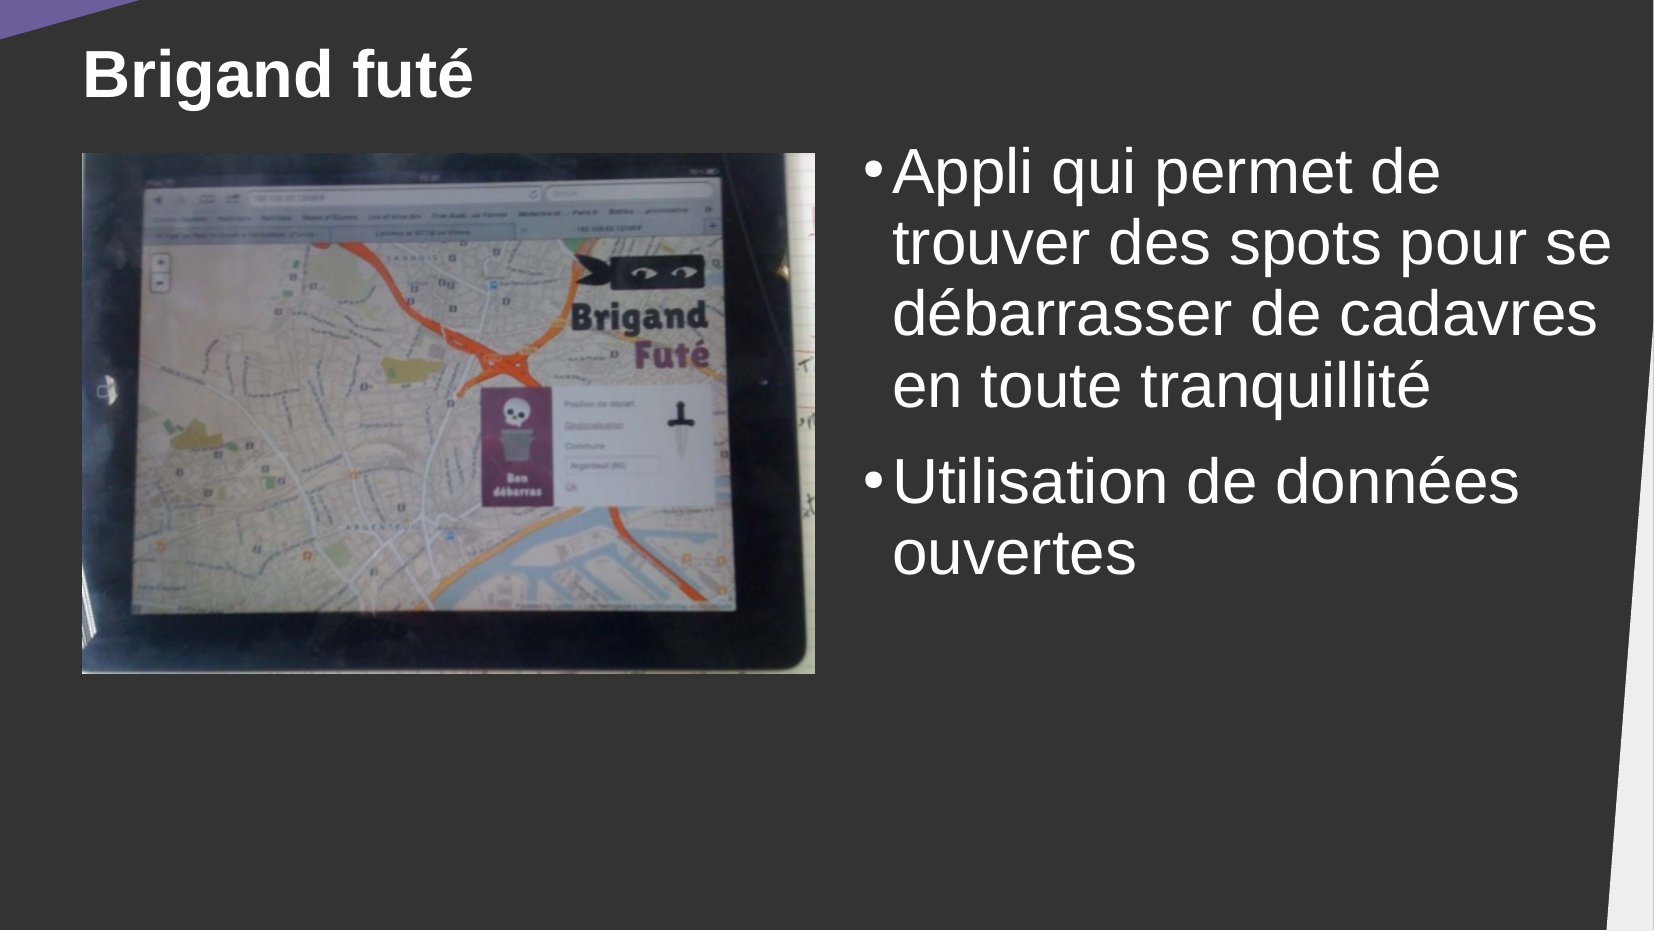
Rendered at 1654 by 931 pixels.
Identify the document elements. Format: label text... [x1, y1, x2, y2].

text_box [0, 0, 140, 40]
text_box [1606, 315, 1654, 931]
title Brigand futé [82, 37, 1619, 112]
picture [82, 153, 815, 674]
list Appli qui permet de trouver des spots pour se débarrasser de cadavres en toute tranquillité Utilisation de données ouvertes [862, 135, 1619, 603]
